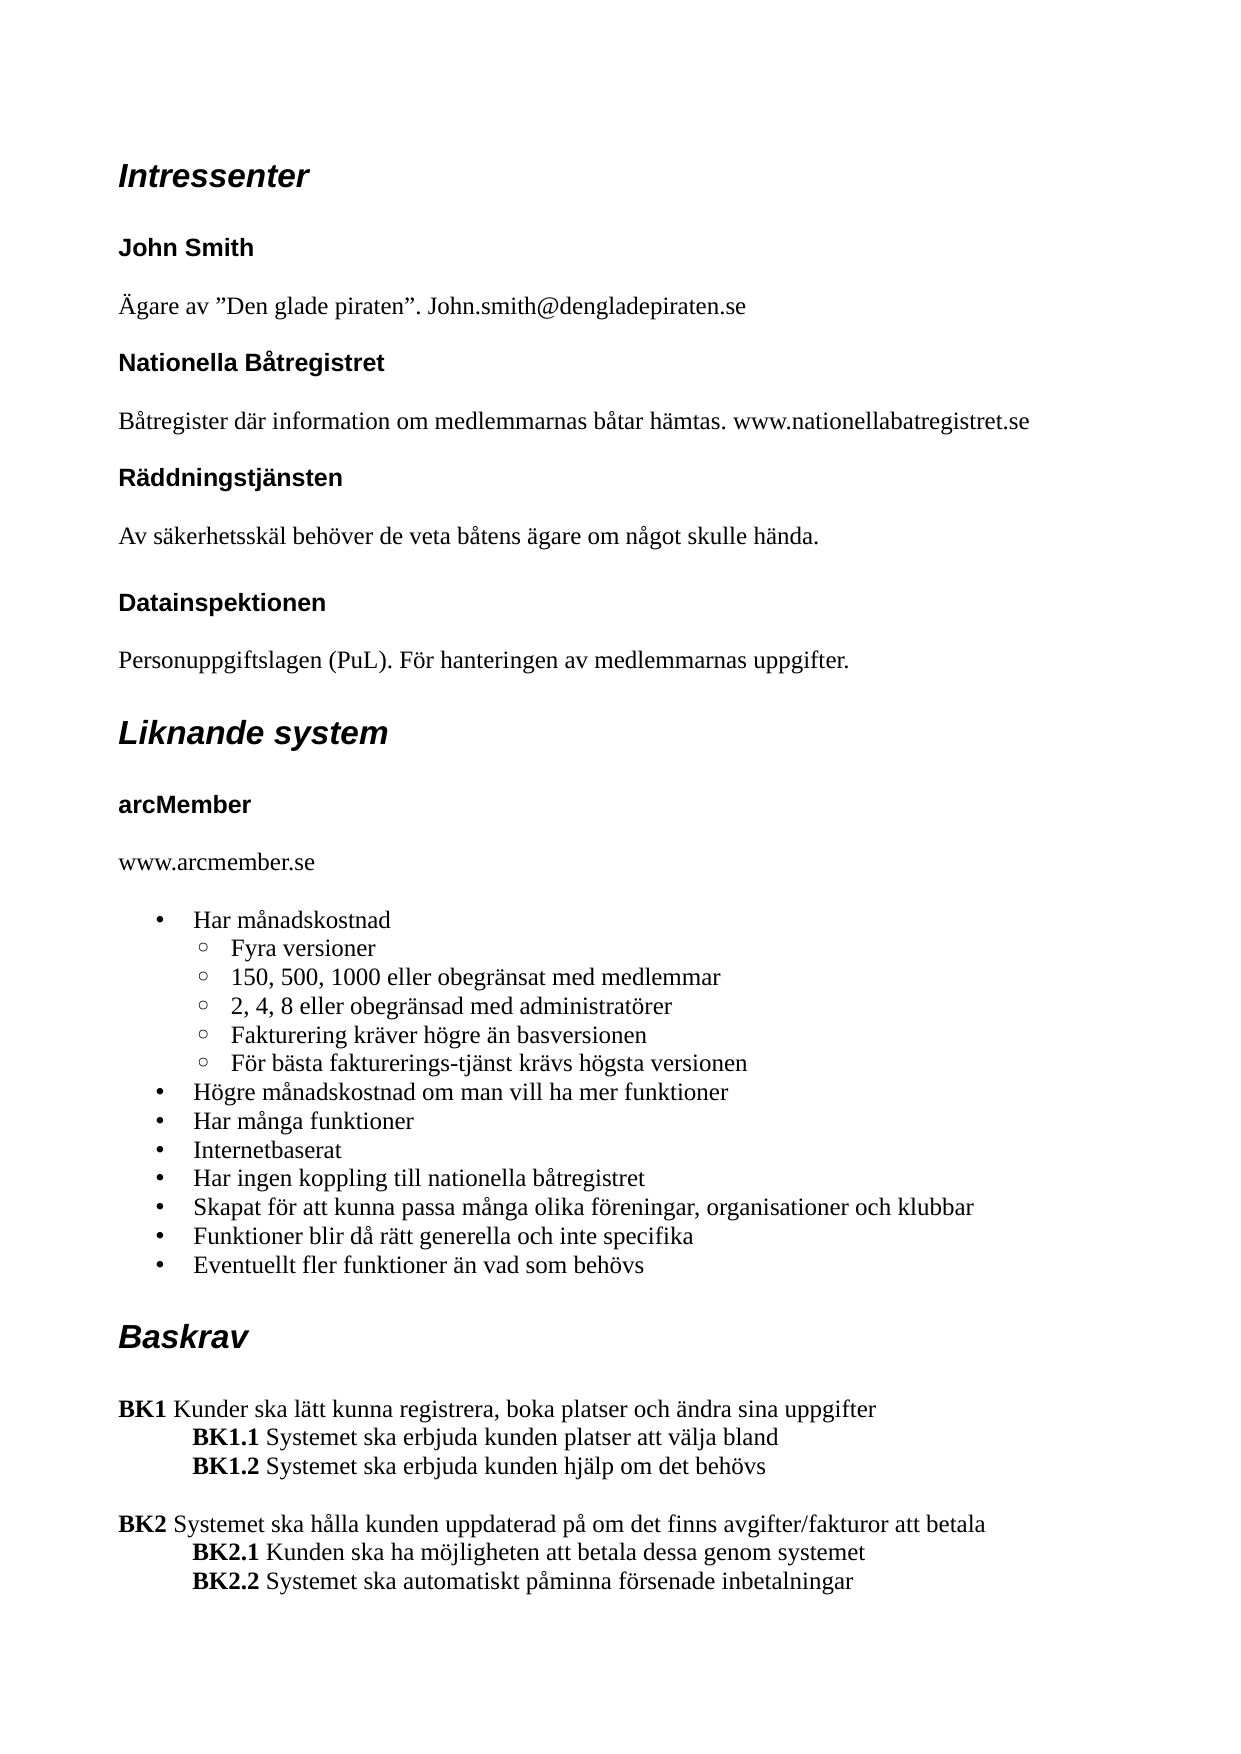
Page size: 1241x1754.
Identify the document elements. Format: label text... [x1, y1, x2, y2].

list Internetbaserat [156, 1135, 1122, 1163]
text BK2.2 Systemet ska automatiskt påminna försenade inbetalningar [118, 1566, 1122, 1595]
text Räddningstjänsten [118, 463, 1122, 492]
list Har ingen koppling till nationella båtregistret [156, 1163, 1122, 1192]
text John Smith [118, 233, 1122, 262]
list Fyra versioner [193, 933, 1122, 962]
text BK1.1 Systemet ska erbjuda kunden platser att välja bland [118, 1422, 1122, 1451]
text BK1.2 Systemet ska erbjuda kunden hjälp om det behövs [118, 1451, 1122, 1480]
text Baskrav [118, 1317, 1122, 1355]
text Båtregister där information om medlemmarnas båtar hämtas. www.nationellabatregistret.se [118, 406, 1122, 435]
list Har många funktioner [156, 1106, 1122, 1135]
text Liknande system [118, 713, 1122, 751]
list Har månadskostnad [156, 905, 1122, 933]
list Skapat för att kunna passa många olika föreningar, organisationer och klubbar [156, 1192, 1122, 1221]
text BK2 Systemet ska hålla kunden uppdaterad på om det finns avgifter/fakturor att betala [118, 1509, 1122, 1537]
list Funktioner blir då rätt generella och inte specifika [156, 1221, 1122, 1250]
text Ägare av ”Den glade piraten”. John.smith@dengladepiraten.se [118, 291, 1122, 320]
text BK1 Kunder ska lätt kunna registrera, boka platser och ändra sina uppgifter [118, 1394, 1122, 1422]
text Personuppgiftslagen (PuL). För hanteringen av medlemmarnas uppgifter. [118, 646, 1122, 674]
list Fakturering kräver högre än basversionen [193, 1020, 1122, 1048]
text Av säkerhetsskäl behöver de veta båtens ägare om något skulle hända. [118, 521, 1122, 550]
text arcMember [118, 790, 1122, 818]
list Högre månadskostnad om man vill ha mer funktioner [156, 1077, 1122, 1106]
list För bästa fakturerings-tjänst krävs högsta versionen [193, 1048, 1122, 1077]
list 2, 4, 8 eller obegränsad med administratörer [193, 991, 1122, 1020]
text Intressenter [118, 157, 1122, 195]
text Datainspektionen [118, 588, 1122, 617]
list Eventuellt fler funktioner än vad som behövs [156, 1250, 1122, 1278]
text www.arcmember.se [118, 847, 1122, 876]
list 150, 500, 1000 eller obegränsat med medlemmar [193, 962, 1122, 991]
text Nationella Båtregistret [118, 348, 1122, 377]
text BK2.1 Kunden ska ha möjligheten att betala dessa genom systemet [118, 1537, 1122, 1566]
